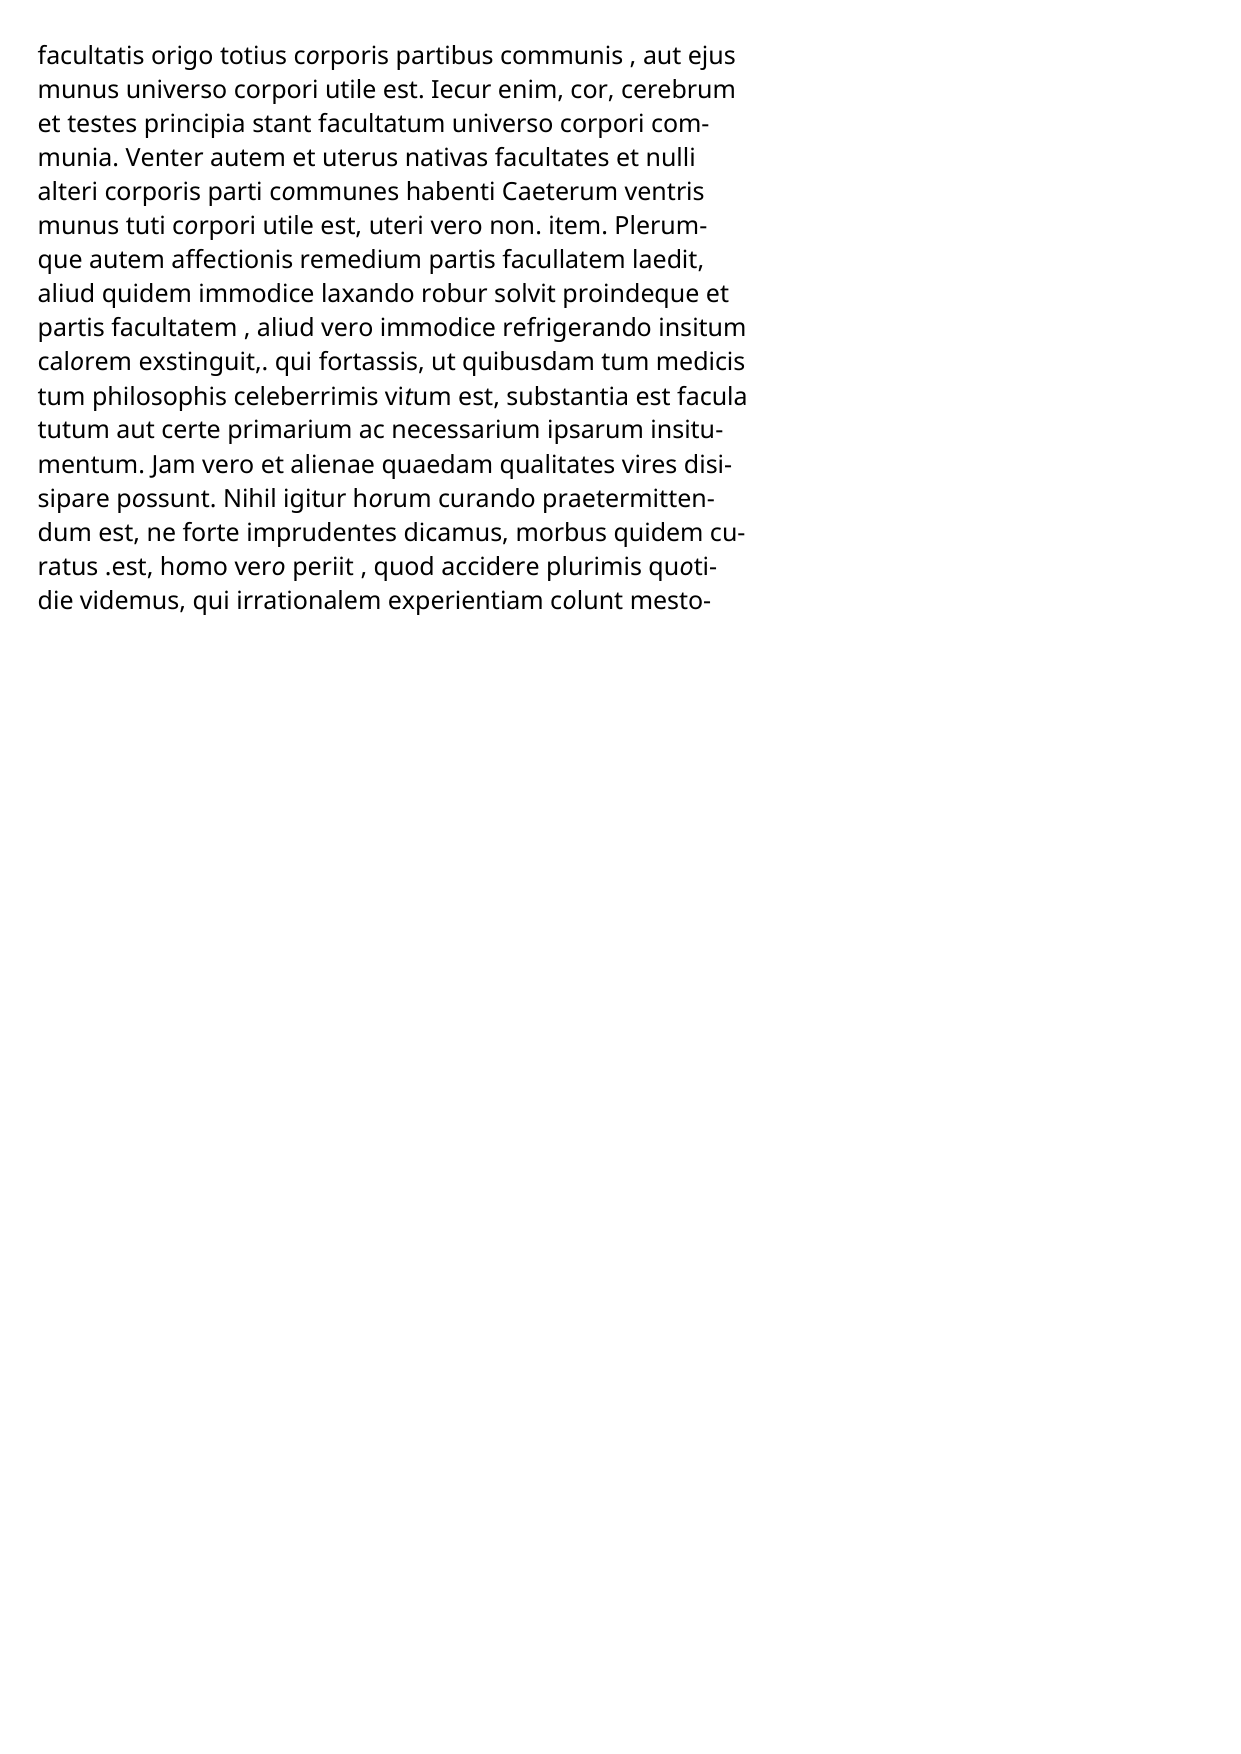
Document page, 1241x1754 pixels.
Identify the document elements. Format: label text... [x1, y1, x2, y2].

text facultatis origo totius corporis partibus communis , aut ejus munus universo corpori utile est. Iecur enim, cor, cerebrum et testes principia stant facultatum universo corpori com- munia. Venter autem et uterus nativas facultates et nulli alteri corporis parti communes habenti Caeterum ventris munus tuti corpori utile est, uteri vero non. item. Plerum- que autem affectionis remedium partis facullatem laedit, aliud quidem immodice laxando robur solvit proindeque et partis facultatem , aliud vero immodice refrigerando insitum calorem exstinguit,. qui fortassis, ut quibusdam tum medicis tum philosophis celeberrimis vitum est, substantia est facula tutum aut certe primarium ac necessarium ipsarum insitu- mentum. Jam vero et alienae quaedam qualitates vires disi- sipare possunt. Nihil igitur horum curando praetermitten- dum est, ne forte imprudentes dicamus, morbus quidem cu- ratus .est, homo vero periit , quod accidere plurimis quoti- die videmus, qui irrationalem experientiam colunt mesto- [37, 37, 1203, 617]
